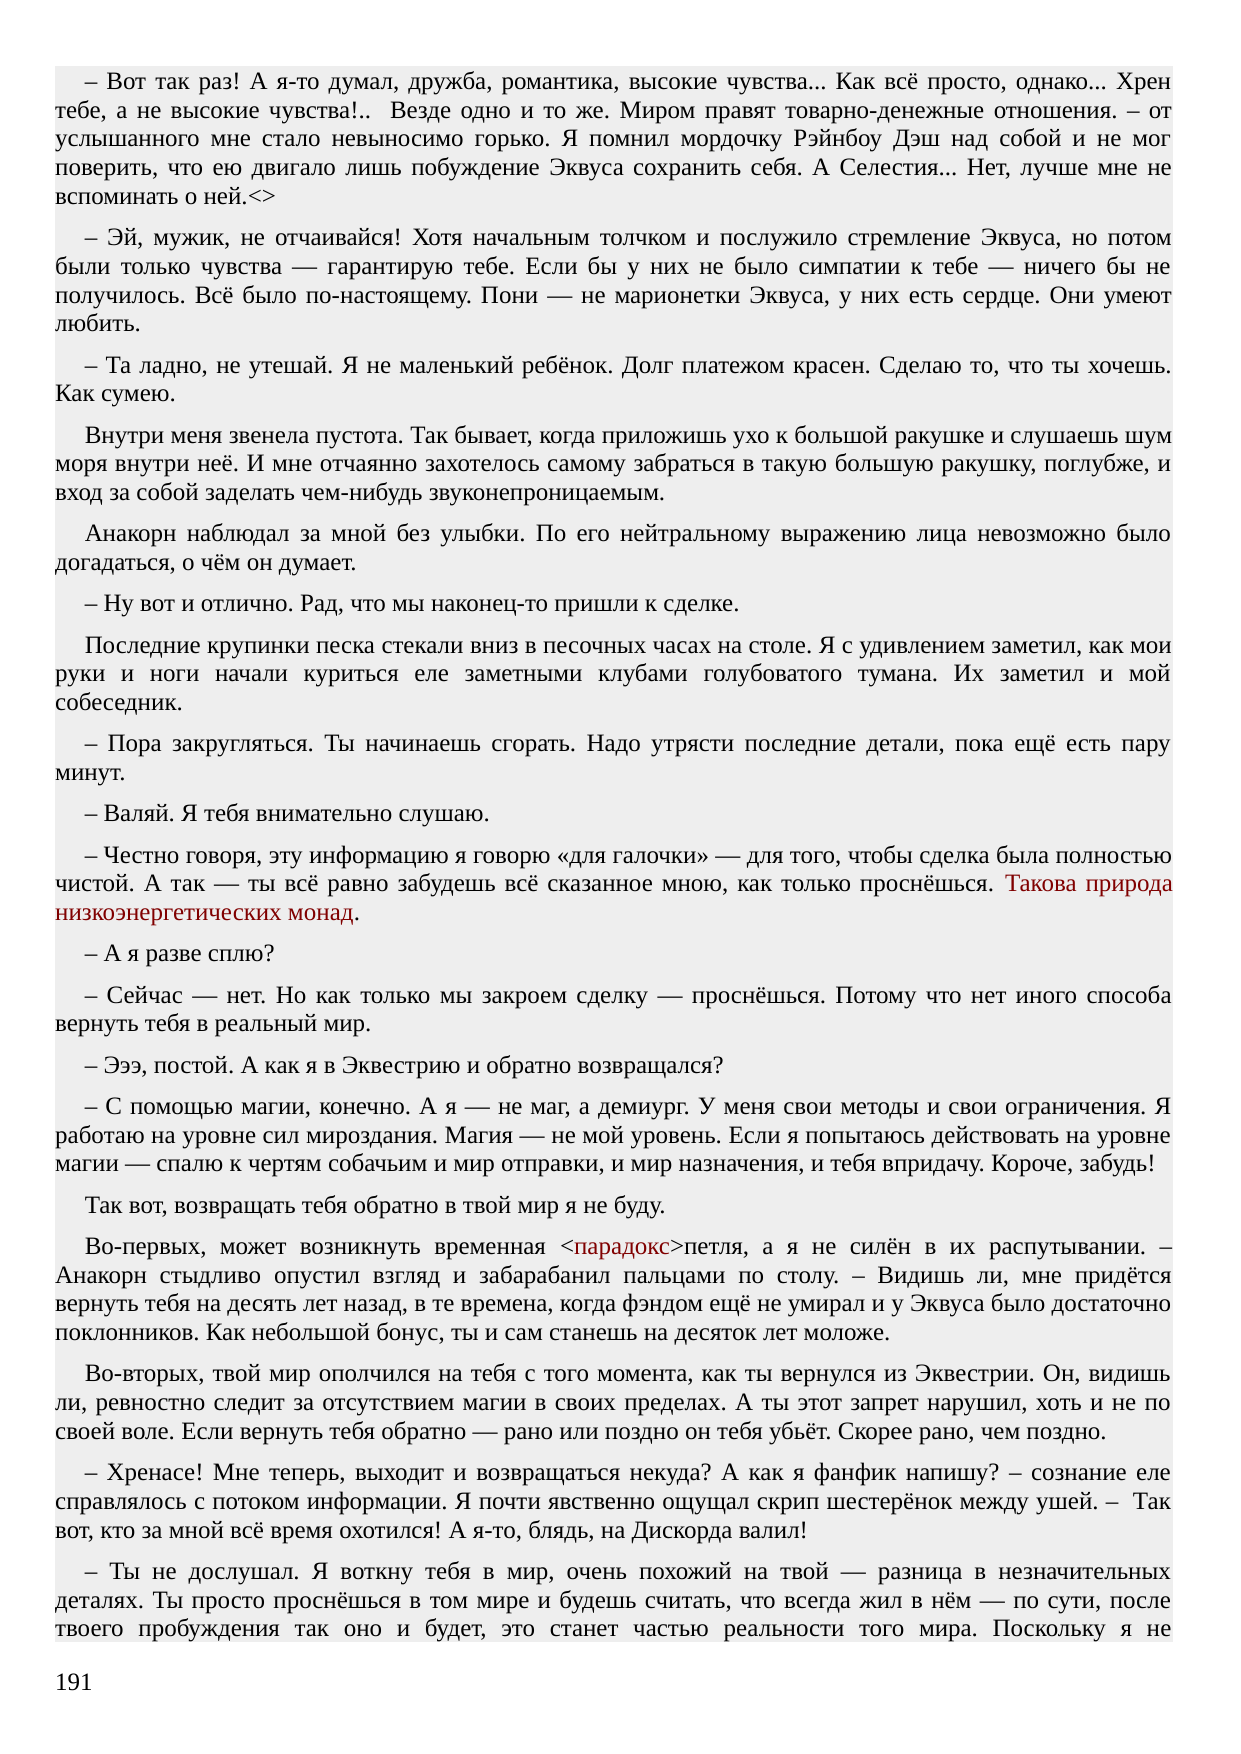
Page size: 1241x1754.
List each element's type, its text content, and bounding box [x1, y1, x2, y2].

text – Честно говоря, эту информацию я говорю «для галочки» — для того, чтобы сделка была полностью чистой. А так — ты всё равно забудешь всё сказанное мною, как только проснёшься. Такова природа низкоэнергетических монад. [55, 840, 1173, 926]
text – С помощью магии, конечно. А я — не маг, а демиург. У меня свои методы и свои ограничения. Я работаю на уровне сил мироздания. Магия — не мой уровень. Если я попытаюсь действовать на уровне магии — спалю к чертям собачьим и мир отправки, и мир назначения, и тебя впридачу. Короче, забудь! [55, 1091, 1173, 1177]
text Внутри меня звенела пустота. Так бывает, когда приложишь ухо к большой ракушке и слушаешь шум моря внутри неё. И мне отчаянно захотелось самому забраться в такую большую ракушку, поглубже, и вход за собой заделать чем-нибудь звуконепроницаемым. [55, 420, 1173, 506]
text – Эээ, постой. А как я в Эквестрию и обратно возвращался? [55, 1050, 1173, 1078]
text Во-первых, может возникнуть временная <парадокс>петля, а я не силён в их распутывании. – Анакорн стыдливо опустил взгляд и забарабанил пальцами по столу. – Видишь ли, мне придётся вернуть тебя на десять лет назад, в те времена, когда фэндом ещё не умирал и у Эквуса было достаточно поклонников. Как небольшой бонус, ты и сам станешь на десяток лет моложе. [55, 1231, 1173, 1346]
text – Сейчас — нет. Но как только мы закроем сделку — проснёшься. Потому что нет иного способа вернуть тебя в реальный мир. [55, 980, 1173, 1037]
text Во-вторых, твой мир ополчился на тебя с того момента, как ты вернулся из Эквестрии. Он, видишь ли, ревностно следит за отсутствием магии в своих пределах. А ты этот запрет нарушил, хоть и не по своей воле. Если вернуть тебя обратно — рано или поздно он тебя убьёт. Скорее рано, чем поздно. [55, 1358, 1173, 1445]
text – Та ладно, не утешай. Я не маленький ребёнок. Долг платежом красен. Сделаю то, что ты хочешь. Как сумею. [55, 350, 1173, 407]
text – Ну вот и отлично. Рад, что мы наконец-то пришли к сделке. [55, 588, 1173, 617]
text – Вот так раз! А я-то думал, дружба, романтика, высокие чувства... Как всё просто, однако... Хрен тебе, а не высокие чувства!.. Везде одно и то же. Миром правят товарно-денежные отношения. – от услышанного мне стало невыносимо горько. Я помнил мордочку Рэйнбоу Дэш над собой и не мог поверить, что ею двигало лишь побуждение Эквуса сохранить себя. А Селестия... Нет, лучше мне не вспоминать о ней.<> [55, 66, 1173, 210]
text – Хренасе! Мне теперь, выходит и возвращаться некуда? А как я фанфик напишу? – сознание еле справлялось с потоком информации. Я почти явственно ощущал скрип шестерёнок между ушей. – Так вот, кто за мной всё время охотился! А я-то, блядь, на Дискорда валил! [55, 1457, 1173, 1543]
text – Пора закругляться. Ты начинаешь сгорать. Надо утрясти последние детали, пока ещё есть пару минут. [55, 728, 1173, 786]
text Анакорн наблюдал за мной без улыбки. По его нейтральному выражению лица невозможно было догадаться, о чём он думает. [55, 518, 1173, 576]
text – Ты не дослушал. Я воткну тебя в мир, очень похожий на твой — разница в незначительных деталях. Ты просто проснёшься в том мире и будешь считать, что всегда жил в нём — по сути, после твоего пробуждения так оно и будет, это станет частью реальности того мира. Поскольку я не [55, 1556, 1173, 1642]
text Так вот, возвращать тебя обратно в твой мир я не буду. [55, 1190, 1173, 1218]
text – А я разве сплю? [55, 938, 1173, 967]
text – Эй, мужик, не отчаивайся! Хотя начальным толчком и послужило стремление Эквуса, но потом были только чувства — гарантирую тебе. Если бы у них не было симпатии к тебе — ничего бы не получилось. Всё было по-настоящему. Пони — не марионетки Эквуса, у них есть сердце. Они умеют любить. [55, 222, 1173, 337]
text – Валяй. Я тебя внимательно слушаю. [55, 798, 1173, 827]
text Последние крупинки песка стекали вниз в песочных часах на столе. Я с удивлением заметил, как мои руки и ноги начали куриться еле заметными клубами голубоватого тумана. Их заметил и мой собеседник. [55, 630, 1173, 716]
